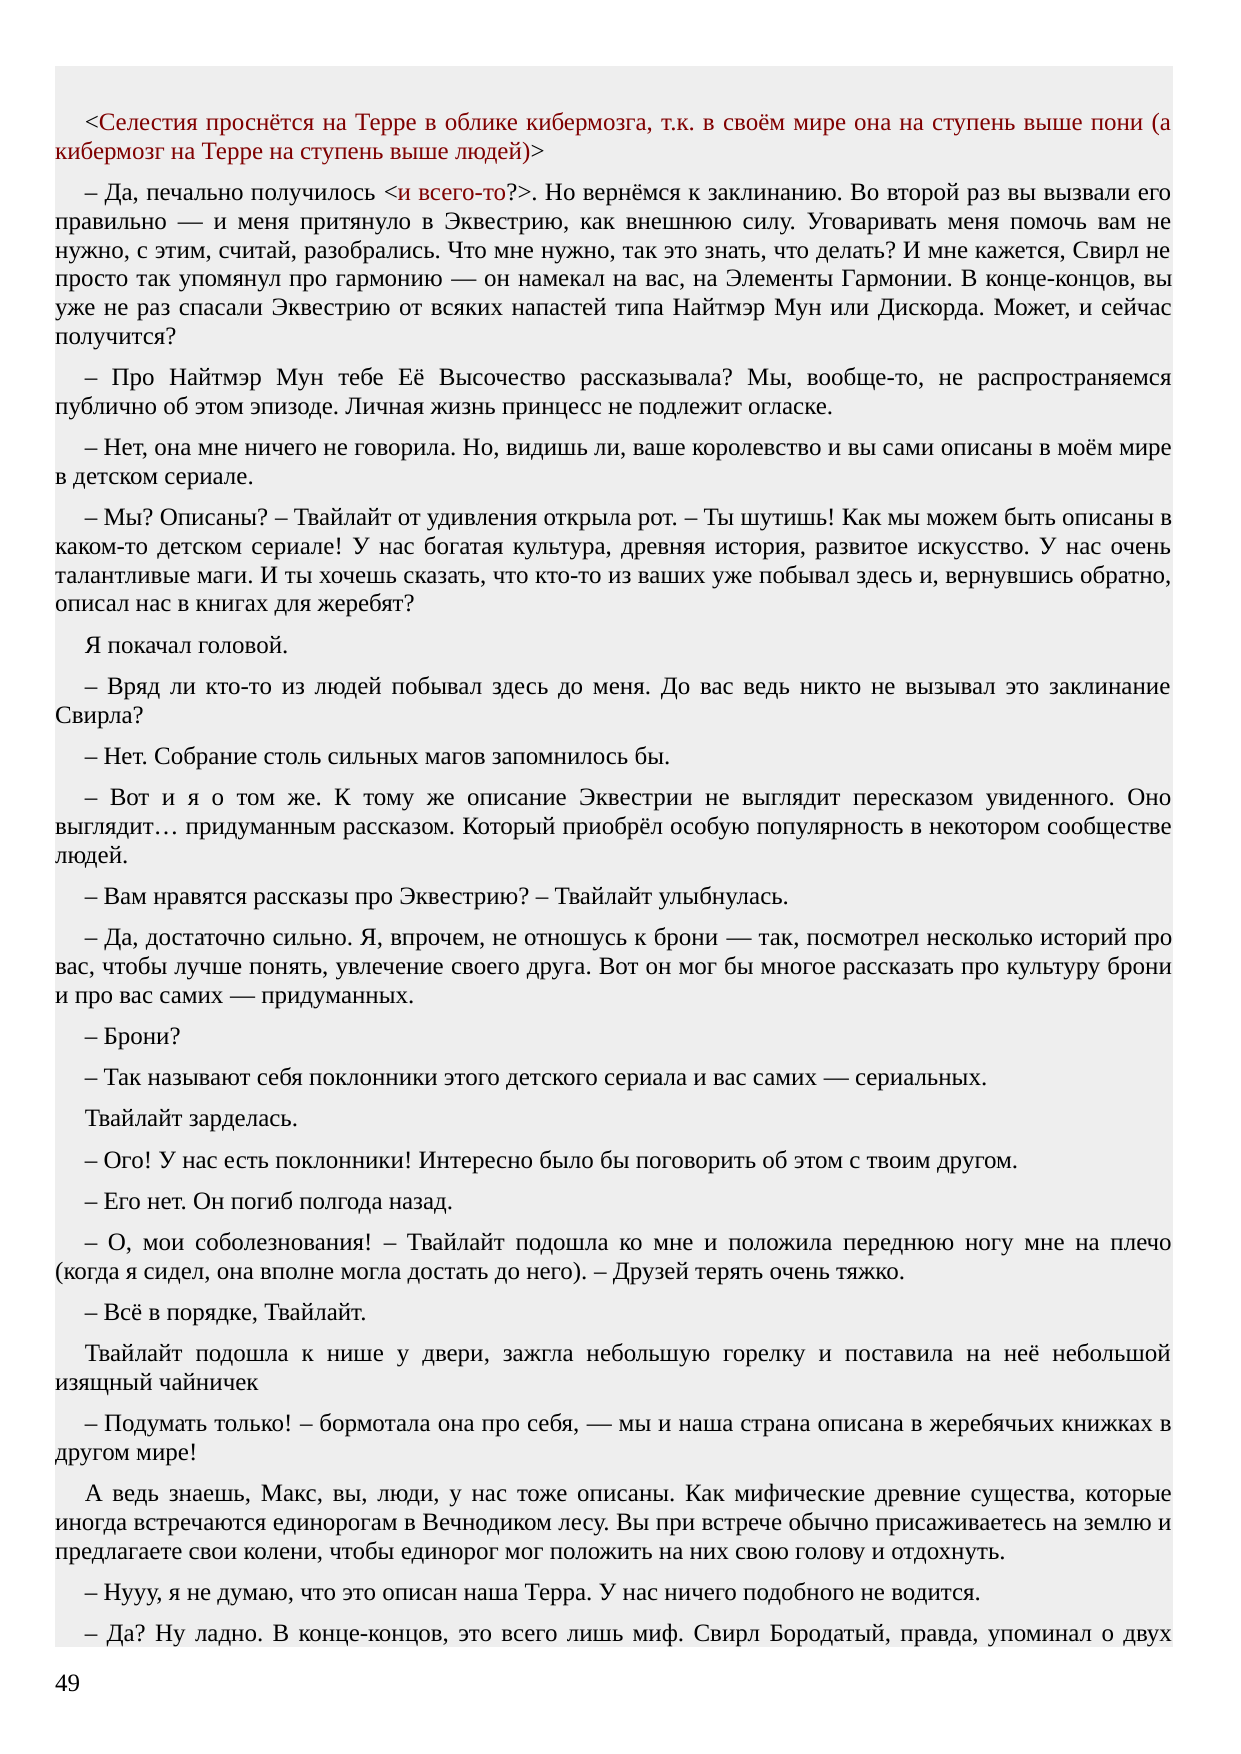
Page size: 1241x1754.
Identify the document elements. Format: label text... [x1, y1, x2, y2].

text – Ого! У нас есть поклонники! Интересно было бы поговорить об этом с твоим другом. [55, 1145, 1173, 1173]
text – Да? Ну ладно. В конце-концов, это всего лишь миф. Свирл Бородатый, правда, упоминал о двух [55, 1618, 1173, 1647]
text – Нет, она мне ничего не говорила. Но, видишь ли, ваше королевство и вы сами описаны в моём мире в детском сериале. [55, 432, 1173, 490]
text А ведь знаешь, Макс, вы, люди, у нас тоже описаны. Как мифические древние существа, которые иногда встречаются единорогам в Вечнодиком лесу. Вы при встрече обычно присаживаетесь на землю и предлагаете свои колени, чтобы единорог мог положить на них свою голову и отдохнуть. [55, 1478, 1173, 1565]
text – Брони? [55, 1021, 1173, 1050]
text – Да, печально получилось <и всего-то?>. Но вернёмся к заклинанию. Во второй раз вы вызвали его правильно — и меня притянуло в Эквестрию, как внешнюю силу. Уговаривать меня помочь вам не нужно, с этим, считай, разобрались. Что мне нужно, так это знать, что делать? И мне кажется, Свирл не просто так упомянул про гармонию — он намекал на вас, на Элементы Гармонии. В конце-концов, вы уже не раз спасали Эквестрию от всяких напастей типа Найтмэр Мун или Дискорда. Может, и сейчас получится? [55, 177, 1173, 350]
text – Подумать только! – бормотала она про себя, — мы и наша страна описана в жеребячьих книжках в другом мире! [55, 1408, 1173, 1466]
text Твайлайт зарделась. [55, 1103, 1173, 1132]
text – Да, достаточно сильно. Я, впрочем, не отношусь к брони — так, посмотрел несколько историй про вас, чтобы лучше понять, увлечение своего друга. Вот он мог бы многое рассказать про культуру брони и про вас самих — придуманных. [55, 922, 1173, 1008]
text Я покачал головой. [55, 630, 1173, 658]
text – Нет. Собрание столь сильных магов запомнилось бы. [55, 741, 1173, 770]
text Твайлайт подошла к нише у двери, зажгла небольшую горелку и поставила на неё небольшой изящный чайничек [55, 1338, 1173, 1396]
text – Про Найтмэр Мун тебе Её Высочество рассказывала? Мы, вообще-то, не распространяемся публично об этом эпизоде. Личная жизнь принцесс не подлежит огласке. [55, 362, 1173, 420]
text <Селестия проснётся на Терре в облике кибермозга, т.к. в своём мире она на ступень выше пони (а кибермозг на Терре на ступень выше людей)> [55, 107, 1173, 165]
text – Мы? Описаны? – Твайлайт от удивления открыла рот. – Ты шутишь! Как мы можем быть описаны в каком-то детском сериале! У нас богатая культура, древняя история, развитое искусство. У нас очень талантливые маги. И ты хочешь сказать, что кто-то из ваших уже побывал здесь и, вернувшись обратно, описал нас в книгах для жеребят? [55, 502, 1173, 617]
text – Вряд ли кто-то из людей побывал здесь до меня. До вас ведь никто не вызывал это заклинание Свирла? [55, 671, 1173, 728]
text – Его нет. Он погиб полгода назад. [55, 1186, 1173, 1215]
text – Вот и я о том же. К тому же описание Эквестрии не выглядит пересказом увиденного. Оно выглядит… придуманным рассказом. Который приобрёл особую популярность в некотором сообществе людей. [55, 782, 1173, 868]
text – Так называют себя поклонники этого детского сериала и вас самих — сериальных. [55, 1062, 1173, 1091]
text – Всё в порядке, Твайлайт. [55, 1297, 1173, 1326]
text – Вам нравятся рассказы про Эквестрию? – Твайлайт улыбнулась. [55, 881, 1173, 910]
text – Нууу, я не думаю, что это описан наша Терра. У нас ничего подобного не водится. [55, 1577, 1173, 1606]
text – О, мои соболезнования! – Твайлайт подошла ко мне и положила переднюю ногу мне на плечо (когда я сидел, она вполне могла достать до него). – Друзей терять очень тяжко. [55, 1227, 1173, 1285]
